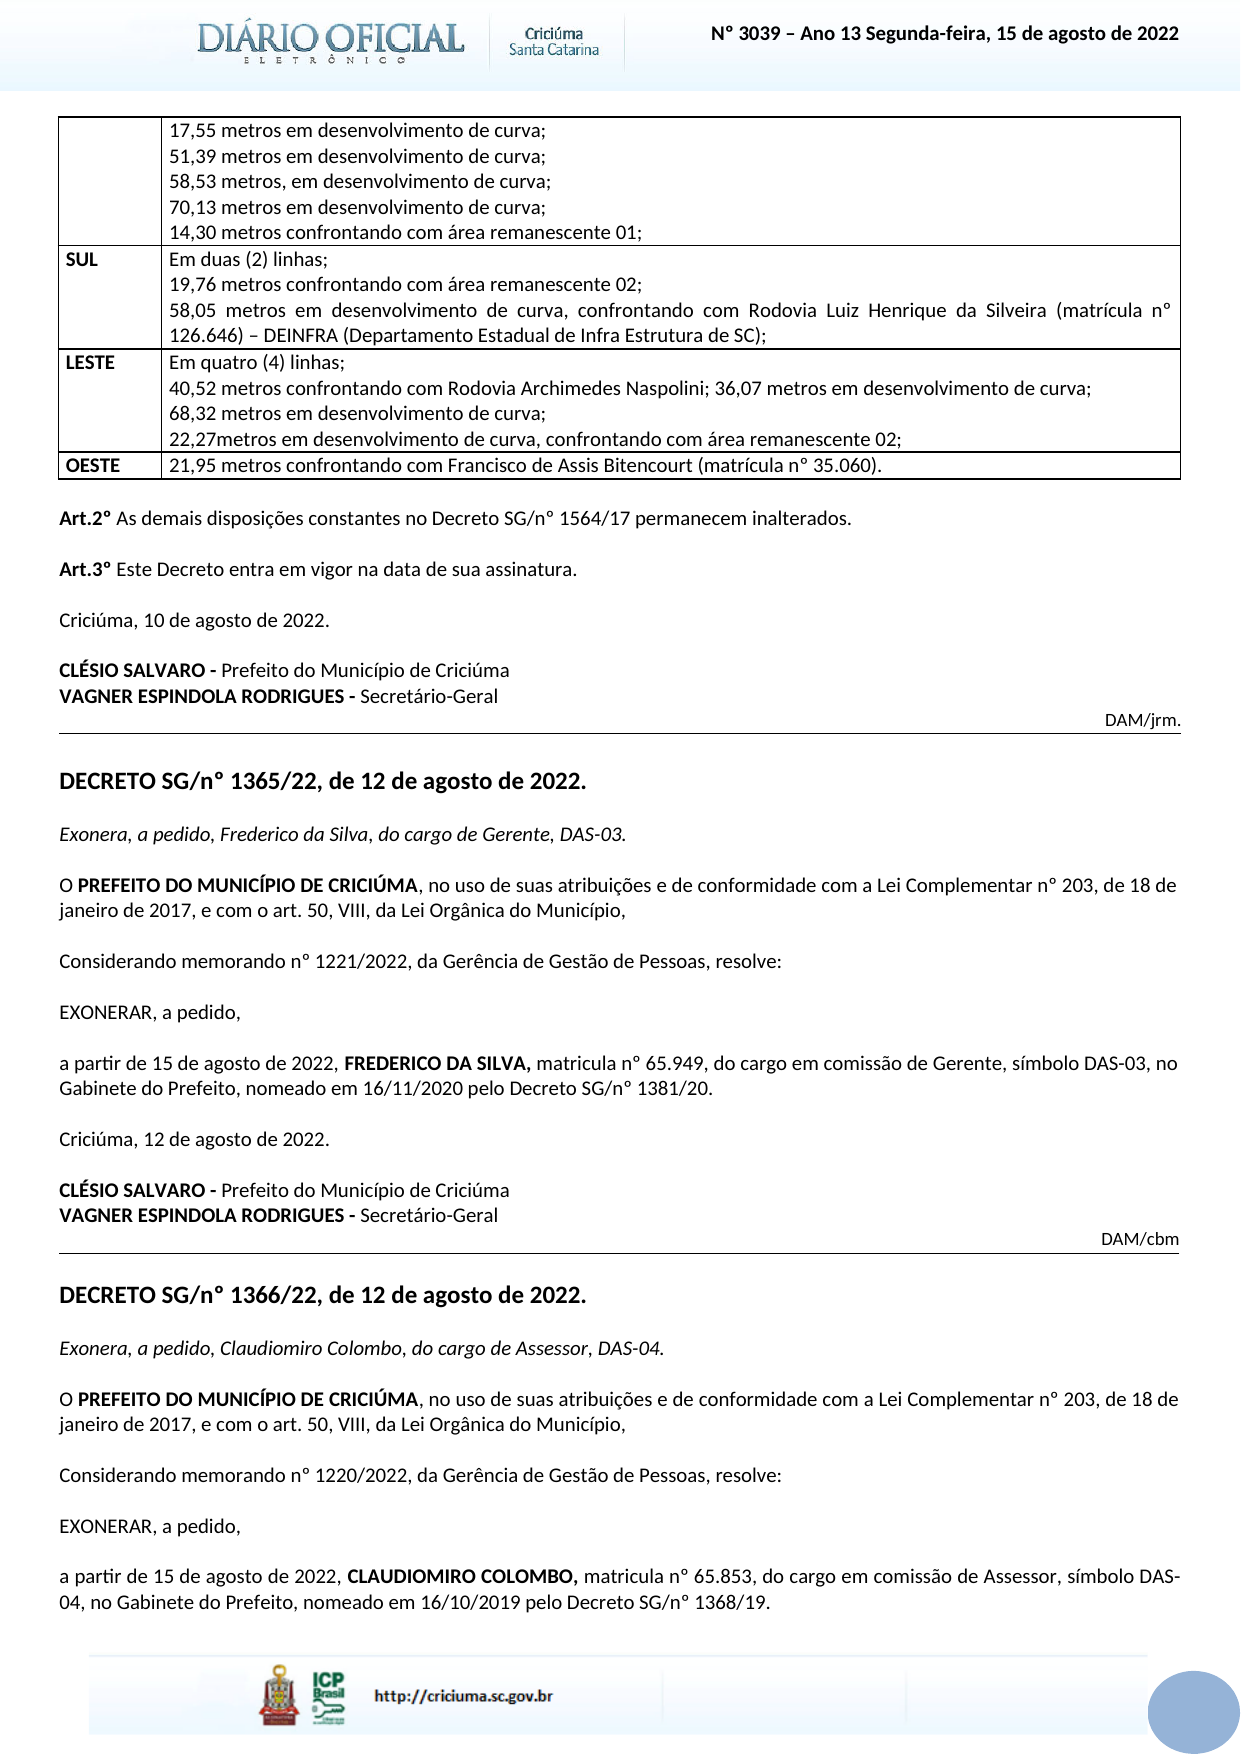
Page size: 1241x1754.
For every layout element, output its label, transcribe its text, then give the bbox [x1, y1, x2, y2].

table_cell 21,95 metros confrontando com Francisco de Assis Bitencourt (matrícula nº 35.060). [162, 453, 1180, 478]
list DAM/jrm. [59, 708, 1181, 733]
table_cell OESTE [59, 453, 161, 478]
table_cell LESTE [59, 350, 161, 451]
text O PREFEITO DO MUNICÍPIO DE CRICIÚMA, no uso de suas atribuições e de conformidade com a Lei Complementar nº 203, de 18 de janeiro de 2017, e com o art. 50, VIII, da Lei Orgânica do Município, [59, 872, 1179, 923]
text EXONERAR, a pedido, [59, 999, 1179, 1024]
table_cell Em quatro (4) linhas; 40,52 metros confrontando com Rodovia Archimedes Naspolini; 36,07 metros em desenvolvimento de curva; 68,32 metros em desenvolvimento de curva; 22,27metros em desenvolvimento de curva, confrontando com área remanescente 02; [162, 350, 1180, 451]
text Exonera, a pedido, Frederico da Silva, do cargo de Gerente, DAS-03. [59, 821, 1179, 846]
text DAM/cbm [59, 1228, 1179, 1253]
list Art.2º As demais disposições constantes no Decreto SG/nº 1564/17 permanecem inalterados. [59, 505, 1181, 531]
text O PREFEITO DO MUNICÍPIO DE CRICIÚMA, no uso de suas atribuições e de conformidade com a Lei Complementar nº 203, de 18 de janeiro de 2017, e com o art. 50, VIII, da Lei Orgânica do Município, [59, 1386, 1181, 1437]
table_cell Em duas (2) linhas; 19,76 metros confrontando com área remanescente 02; 58,05 metros em desenvolvimento de curva, confrontando com Rodovia Luiz Henrique da Silveira (matrícula nº 126.646) – DEINFRA (Departamento Estadual de Infra Estrutura de SC); [162, 246, 1180, 348]
list DECRETO SG/nº 1365/22, de 12 de agosto de 2022. [59, 765, 1179, 796]
text CLÉSIO SALVARO - Prefeito do Município de Criciúma [59, 1177, 1179, 1202]
text Exonera, a pedido, Claudiomiro Colombo, do cargo de Assessor, DAS-04. [59, 1335, 1181, 1360]
list VAGNER ESPINDOLA RODRIGUES - Secretário-Geral [59, 683, 1240, 708]
list Art.3º Este Decreto entra em vigor na data de sua assinatura. [59, 556, 1181, 581]
text EXONERAR, a pedido, [59, 1513, 1181, 1538]
text a partir de 15 de agosto de 2022, FREDERICO DA SILVA, matricula nº 65.949, do cargo em comissão de Gerente, símbolo DAS-03, no Gabinete do Prefeito, nomeado em 16/11/2020 pelo Decreto SG/nº 1381/20. [59, 1050, 1179, 1101]
list Criciúma, 10 de agosto de 2022. [59, 607, 1181, 632]
list DECRETO SG/nº 1366/22, de 12 de agosto de 2022. [59, 1279, 1181, 1309]
text VAGNER ESPINDOLA RODRIGUES - Secretário-Geral [59, 1202, 1179, 1228]
text a partir de 15 de agosto de 2022, CLAUDIOMIRO COLOMBO, matricula nº 65.853, do cargo em comissão de Assessor, símbolo DAS-04, no Gabinete do Prefeito, nomeado em 16/10/2019 pelo Decreto SG/nº 1368/19. [59, 1564, 1181, 1614]
text Criciúma, 12 de agosto de 2022. [59, 1126, 1179, 1151]
text Considerando memorando nº 1221/2022, da Gerência de Gestão de Pessoas, resolve: [59, 948, 1179, 973]
text Considerando memorando nº 1220/2022, da Gerência de Gestão de Pessoas, resolve: [59, 1462, 1181, 1487]
table_header 17,55 metros em desenvolvimento de curva; 51,39 metros em desenvolvimento de curva; 58,53 metros, em desenvolvimento de curva; 70,13 metros em desenvolvimento de curva; 14,30 metros confrontando com área remanescente 01; [162, 118, 1180, 245]
list CLÉSIO SALVARO - Prefeito do Município de Criciúma [59, 658, 1240, 683]
table_cell SUL [59, 246, 161, 348]
table_header [59, 118, 161, 245]
